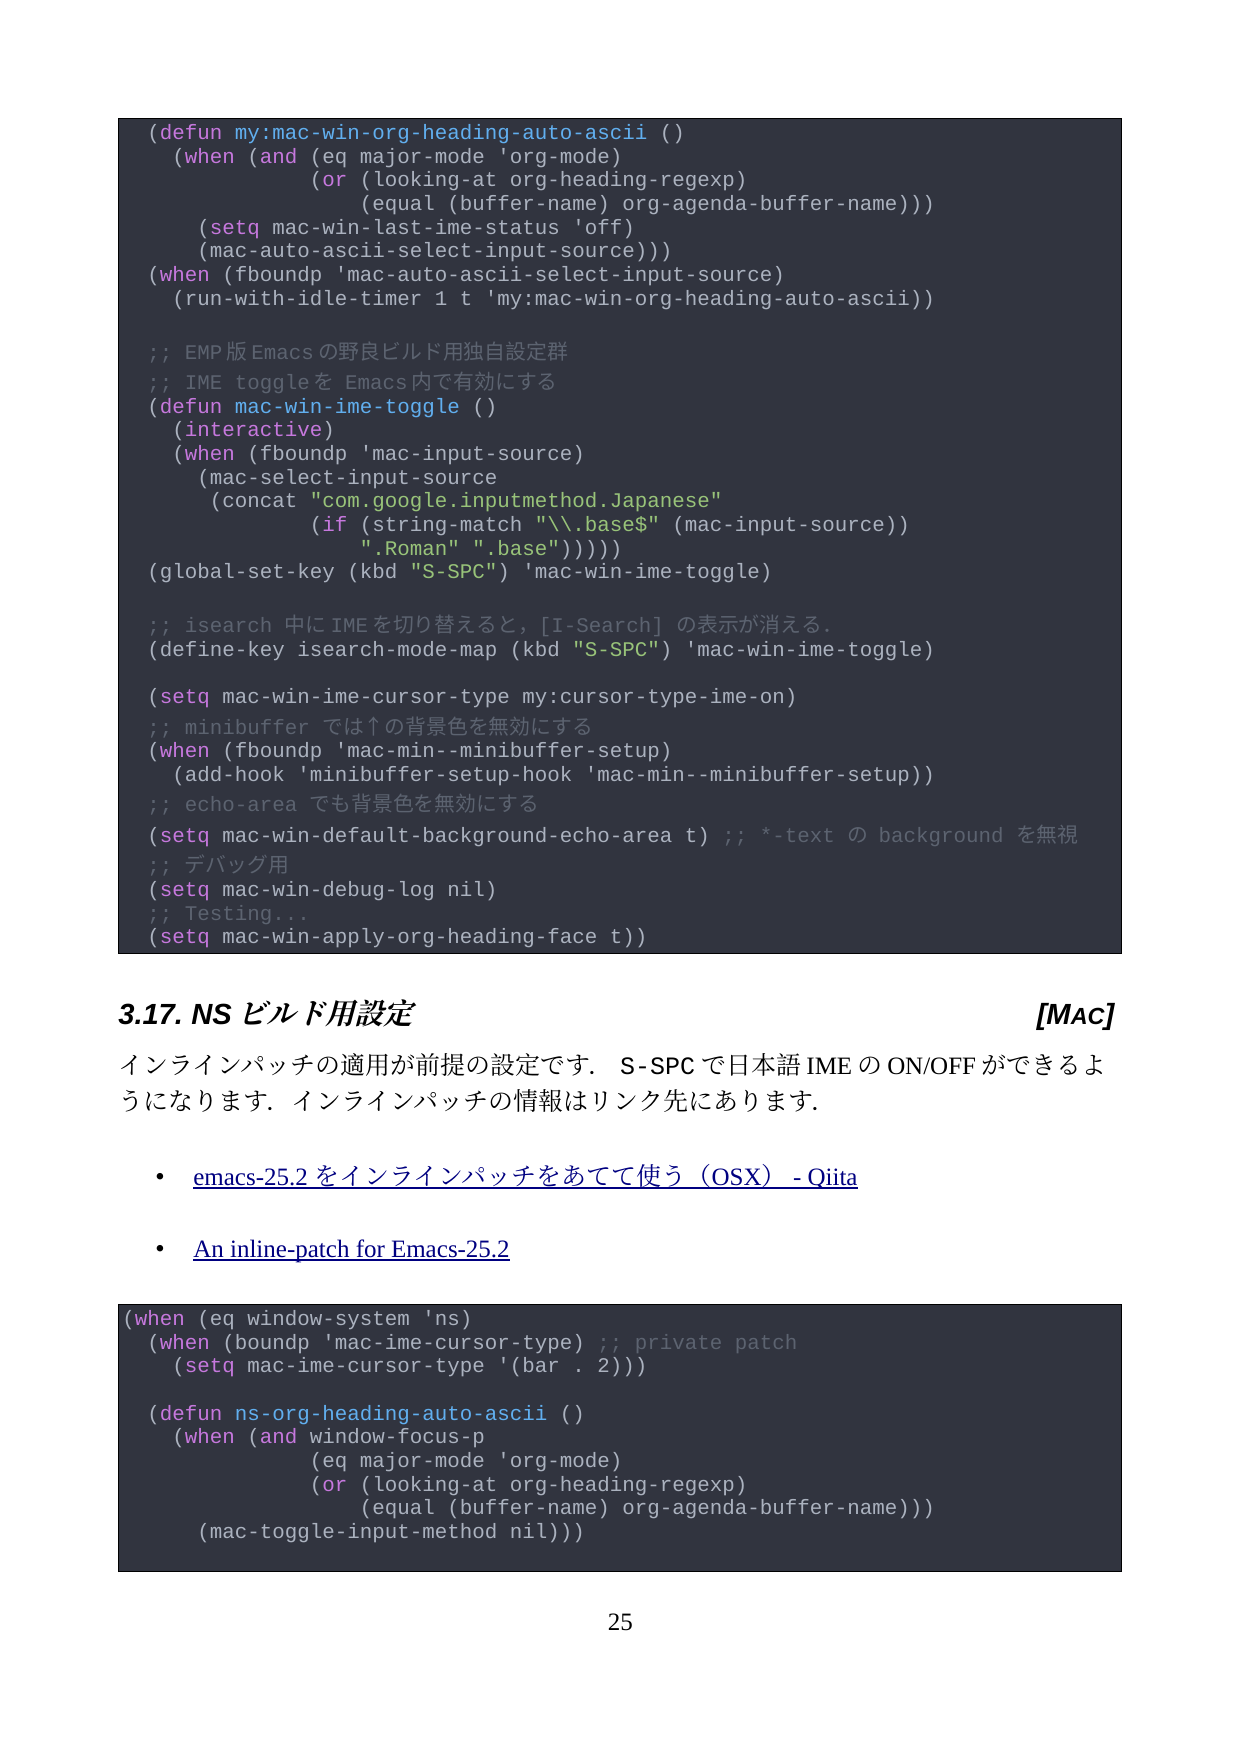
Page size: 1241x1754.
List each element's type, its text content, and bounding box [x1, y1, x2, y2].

text (mac-toggle-input-method nil))) [119, 1517, 1121, 1541]
text (add-hook 'minibuffer-setup-hook 'mac-min--minibuffer-setup)) [119, 760, 1121, 784]
text (when (boundp 'mac-ime-cursor-type) ;; private patch [119, 1328, 1121, 1352]
text (when (fboundp 'mac-min--minibuffer-setup) [119, 736, 1121, 760]
text ;; isearch 中にIMEを切り替えると，[I-Search] の表示が消える． [119, 604, 1121, 635]
text (setq mac-win-apply-org-heading-face t)) [119, 922, 1121, 953]
text (when (fboundp 'mac-input-source) [119, 439, 1121, 463]
text (if (string-match "\\.base$" (mac-input-source)) [119, 510, 1121, 534]
text (run-with-idle-timer 1 t 'my:mac-win-org-heading-auto-ascii)) [119, 284, 1121, 307]
text (eq major-mode 'org-mode) [119, 1446, 1121, 1470]
text (setq mac-win-default-background-echo-area t) ;; *-text の background を無視 [119, 814, 1121, 844]
text (global-set-key (kbd "S-SPC") 'mac-win-ime-toggle) [119, 557, 1121, 581]
text ".Roman" ".base"))))) [119, 534, 1121, 557]
text ;; minibuffer では↑の背景色を無効にする [119, 706, 1121, 736]
text (setq mac-win-last-ime-status 'off) [119, 213, 1121, 236]
text (when (and window-focus-p [119, 1422, 1121, 1446]
text (concat "com.google.inputmethod.Japanese" [119, 486, 1121, 510]
text (or (looking-at org-heading-regexp) [119, 1470, 1121, 1493]
text (equal (buffer-name) org-agenda-buffer-name))) [119, 189, 1121, 213]
text (interactive) [119, 415, 1121, 439]
text ;; デバッグ用 [119, 844, 1121, 875]
text (setq mac-win-ime-cursor-type my:cursor-type-ime-on) [119, 682, 1121, 706]
text インラインパッチの適用が前提の設定です． S-SPC で日本語IMEのON/OFFができるようになります．インラインパッチの情報はリンク先にあります． [118, 1046, 1122, 1146]
text (mac-auto-ascii-select-input-source))) [119, 236, 1121, 260]
text (defun ns-org-heading-auto-ascii () [119, 1399, 1121, 1422]
text ;; echo-area でも背景色を無効にする [119, 784, 1121, 814]
text ;; EMP版Emacsの野良ビルド用独自設定群 [119, 331, 1121, 361]
text (defun mac-win-ime-toggle () [119, 392, 1121, 415]
text (define-key isearch-mode-map (kbd "S-SPC") 'mac-win-ime-toggle) [119, 635, 1121, 659]
list emacs-25.2 をインラインパッチをあてて使う（OSX） - Qiita [156, 1159, 1122, 1222]
text (when (eq window-system 'ns) [119, 1305, 1121, 1328]
text (when (fboundp 'mac-auto-ascii-select-input-source) [119, 260, 1121, 284]
text (when (and (eq major-mode 'org-mode) [119, 142, 1121, 165]
text ;; Testing... [119, 898, 1121, 922]
text (setq mac-win-debug-log nil) [119, 875, 1121, 898]
text (defun my:mac-win-org-heading-auto-ascii () [119, 119, 1121, 142]
text (or (looking-at org-heading-regexp) [119, 165, 1121, 189]
text (setq mac-ime-cursor-type '(bar . 2))) [119, 1352, 1121, 1375]
list An inline-patch for Emacs-25.2 [156, 1234, 1122, 1292]
subtitle NSビルド用設定 [Mac] [118, 991, 1122, 1033]
text (equal (buffer-name) org-agenda-buffer-name))) [119, 1493, 1121, 1517]
text (mac-select-input-source [119, 463, 1121, 486]
text ;; IME toggleを Emacs内で有効にする [119, 361, 1121, 392]
